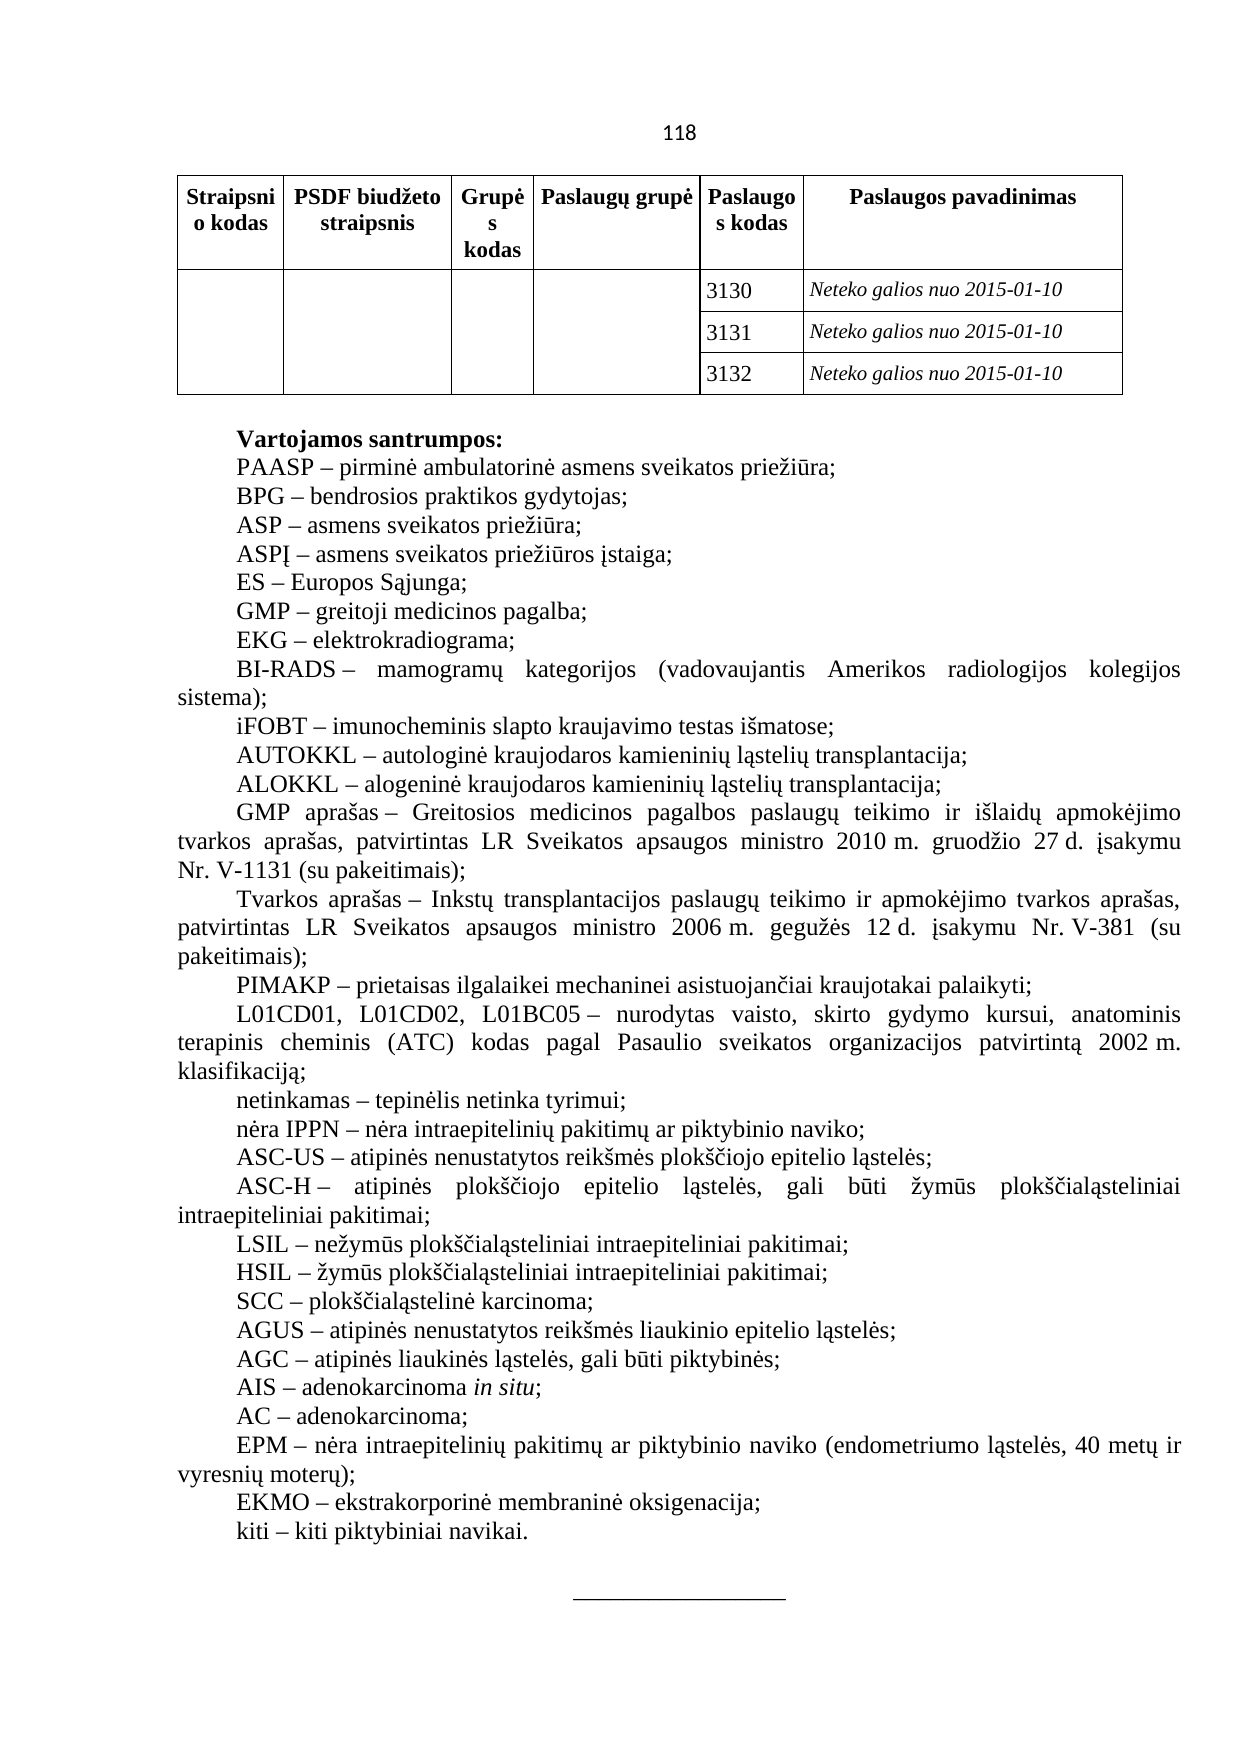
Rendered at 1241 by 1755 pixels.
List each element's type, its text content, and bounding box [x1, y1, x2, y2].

text AGC – atipinės liaukinės ląstelės, gali būti piktybinės; [177, 1344, 1181, 1372]
table_cell 3130 [701, 270, 803, 311]
table_cell 3131 [701, 312, 803, 352]
table_cell Neteko galios nuo 2015-01-10 [804, 312, 1122, 352]
text PIMAKP – prietaisas ilgalaikei mechaninei asistuojančiai kraujotakai palaikyti; [177, 970, 1181, 999]
table_cell Neteko galios nuo 2015-01-10 [804, 353, 1122, 394]
table_header Grupės kodas [452, 176, 533, 269]
text ES – Europos Sąjunga; [177, 567, 1181, 596]
text ASC-H – atipinės plokščiojo epitelio ląstelės, gali būti žymūs plokščialąsteliniai intraepiteliniai pakitimai; [177, 1171, 1181, 1229]
text ALOKKL – alogeninė kraujodaros kamieninių ląstelių transplantacija; [177, 769, 1181, 797]
text GMP aprašas – Greitosios medicinos pagalbos paslaugų teikimo ir išlaidų apmokėjimo tvarkos aprašas, patvirtintas LR Sveikatos apsaugos ministro 2010 m. gruodžio 27 d. įsakymu Nr. V-1131 (su pakeitimais); [177, 797, 1181, 884]
text SCC – plokščialąstelinė karcinoma; [177, 1286, 1181, 1315]
table_cell 3132 [701, 353, 803, 394]
text GMP – greitoji medicinos pagalba; [177, 596, 1181, 625]
table_cell [452, 270, 533, 311]
table_cell [178, 352, 283, 394]
table_cell [284, 270, 451, 394]
text EKMO – ekstrakorporinė membraninė oksigenacija; [177, 1487, 1181, 1516]
table_header Paslaugos kodas [701, 176, 803, 269]
text BPG – bendrosios praktikos gydytojas; [177, 481, 1181, 510]
text L01CD01, L01CD02, L01BC05 – nurodytas vaisto, skirto gydymo kursui, anatominis terapinis cheminis (ATC) kodas pagal Pasaulio sveikatos organizacijos patvirtintą 2002 m. klasifikaciją; [177, 999, 1181, 1085]
text kiti – kiti piktybiniai navikai. [177, 1516, 1181, 1545]
text AC – adenokarcinoma; [177, 1401, 1181, 1430]
text nėra IPPN – nėra intraepitelinių pakitimų ar piktybinio naviko; [177, 1114, 1181, 1142]
text PAASP – pirminė ambulatorinė asmens sveikatos priežiūra; [177, 452, 1181, 481]
text _________________ [177, 1574, 1181, 1602]
text Tvarkos aprašas – Inkstų transplantacijos paslaugų teikimo ir apmokėjimo tvarkos aprašas, patvirtintas LR Sveikatos apsaugos ministro 2006 m. gegužės 12 d. įsakymu Nr. V-381 (su pakeitimais); [177, 884, 1181, 970]
table_cell [452, 311, 533, 352]
table_cell [534, 270, 699, 352]
text AIS – adenokarcinoma in situ; [177, 1372, 1181, 1401]
text EKG – elektrokradiograma; [177, 625, 1181, 654]
table_header Straipsnio kodas [178, 176, 283, 269]
text EPM – nėra intraepitelinių pakitimų ar piktybinio naviko (endometriumo ląstelės, 40 metų ir vyresnių moterų); [177, 1430, 1181, 1487]
text LSIL – nežymūs plokščialąsteliniai intraepiteliniai pakitimai; [177, 1229, 1181, 1257]
text Vartojamos santrumpos: [177, 424, 1181, 452]
text netinkamas – tepinėlis netinka tyrimui; [177, 1085, 1181, 1114]
text AGUS – atipinės nenustatytos reikšmės liaukinio epitelio ląstelės; [177, 1315, 1181, 1344]
table_cell [178, 270, 283, 311]
text ASP – asmens sveikatos priežiūra; [177, 510, 1181, 539]
text iFOBT – imunocheminis slapto kraujavimo testas išmatose; [177, 711, 1181, 740]
table_cell [178, 311, 283, 352]
table_header Paslaugų grupė [534, 176, 699, 269]
table_cell [452, 352, 533, 394]
text AUTOKKL – autologinė kraujodaros kamieninių ląstelių transplantacija; [177, 740, 1181, 769]
table_cell [534, 352, 699, 394]
text ASPĮ – asmens sveikatos priežiūros įstaiga; [177, 539, 1181, 567]
table_cell Neteko galios nuo 2015-01-10 [804, 270, 1122, 311]
text HSIL – žymūs plokščialąsteliniai intraepiteliniai pakitimai; [177, 1257, 1181, 1286]
table_header PSDF biudžeto straipsnis [284, 176, 451, 269]
table_header Paslaugos pavadinimas [804, 176, 1122, 269]
text BI-RADS – mamogramų kategorijos (vadovaujantis Amerikos radiologijos kolegijos sistema); [177, 654, 1181, 711]
text ASC-US – atipinės nenustatytos reikšmės plokščiojo epitelio ląstelės; [177, 1142, 1181, 1171]
